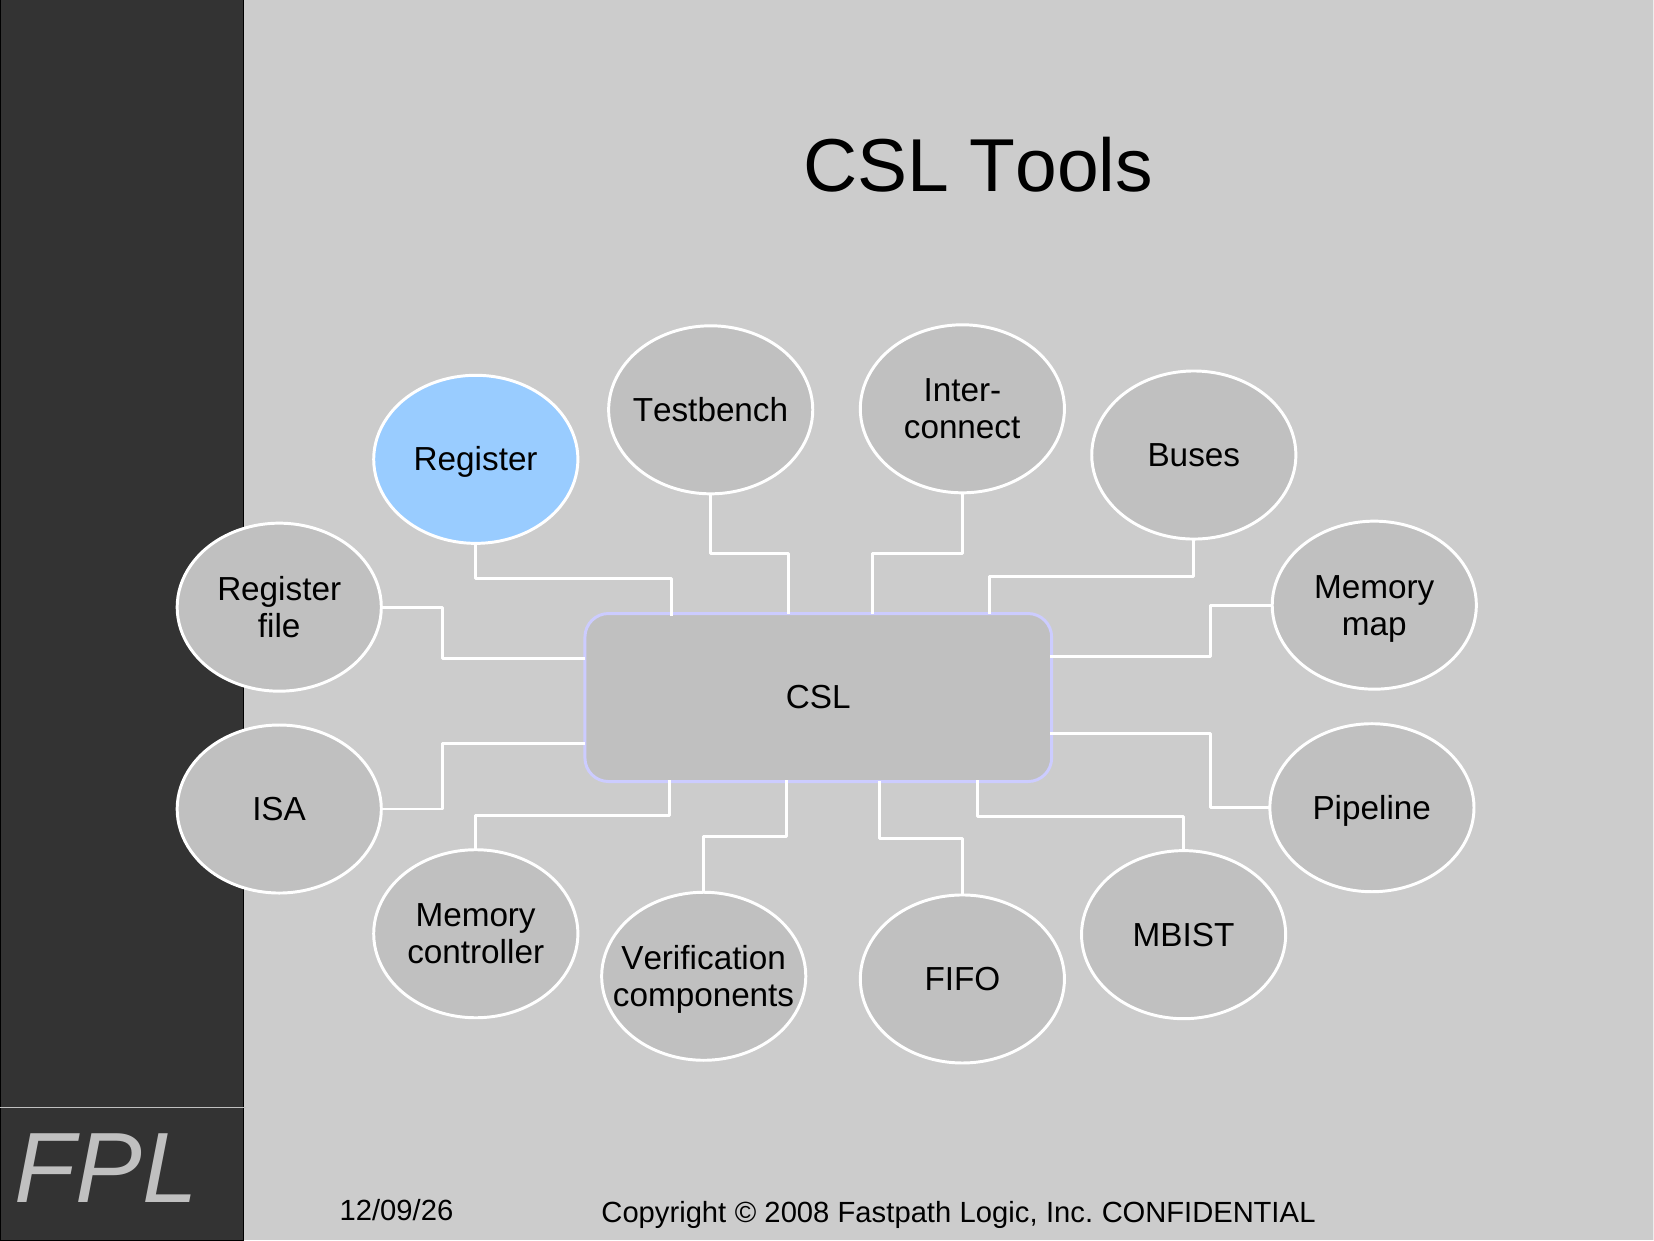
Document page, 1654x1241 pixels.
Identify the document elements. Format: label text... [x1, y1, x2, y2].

text_box Memory controller [373, 849, 578, 1018]
text_box Register file [177, 523, 382, 692]
text_box Testbench [608, 325, 813, 494]
text_box Pipeline [1269, 723, 1475, 892]
text_box Inter- connect [860, 324, 1065, 493]
text_box Register [373, 375, 578, 544]
text_box MBIST [1081, 850, 1286, 1019]
text_box ISA [177, 725, 382, 894]
text_box Buses [1091, 370, 1296, 540]
title CSL Tools [427, 57, 1530, 274]
text_box Memory map [1272, 521, 1477, 690]
text_box CSL [584, 613, 1052, 782]
text_box FIFO [860, 895, 1065, 1063]
text_box Verification components [601, 892, 806, 1061]
